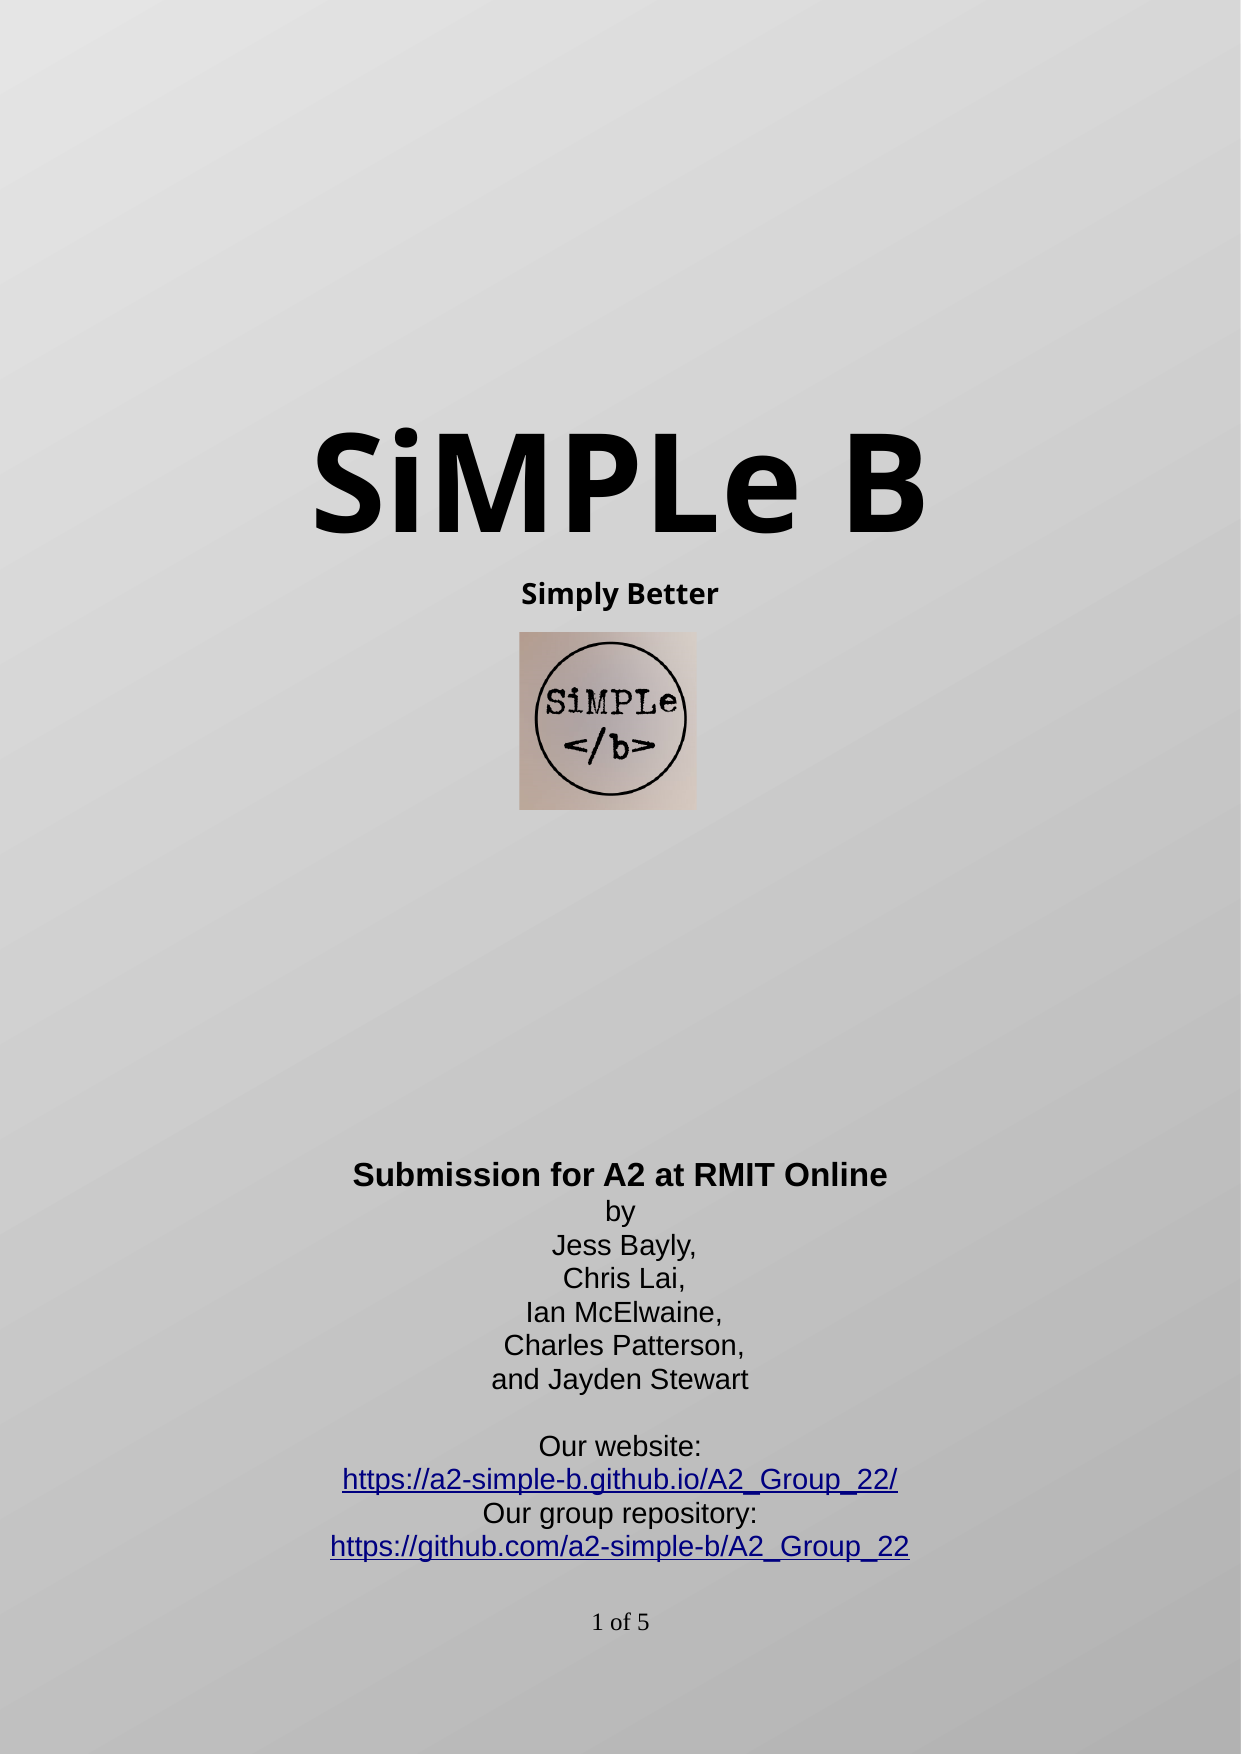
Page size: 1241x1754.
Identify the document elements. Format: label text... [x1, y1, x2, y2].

picture [519, 632, 697, 810]
text Chris Lai, [118, 1261, 1122, 1294]
text Charles Patterson, [118, 1328, 1122, 1362]
text Submission for A2 at RMIT Online [118, 1156, 1122, 1194]
text Ian McElwaine, [118, 1294, 1122, 1328]
text Our website: [118, 1429, 1122, 1462]
text Jess Bayly, [118, 1227, 1122, 1261]
text https://a2-simple-b.github.io/A2_Group_22/ [118, 1462, 1122, 1496]
text by [118, 1194, 1122, 1227]
text SiMPLe B [118, 386, 1122, 573]
text and Jayden Stewart [118, 1362, 1122, 1395]
text Our group repository: https://github.com/a2-simple-b/A2_Group_22 [118, 1496, 1122, 1563]
text Simply Better [118, 573, 1122, 613]
